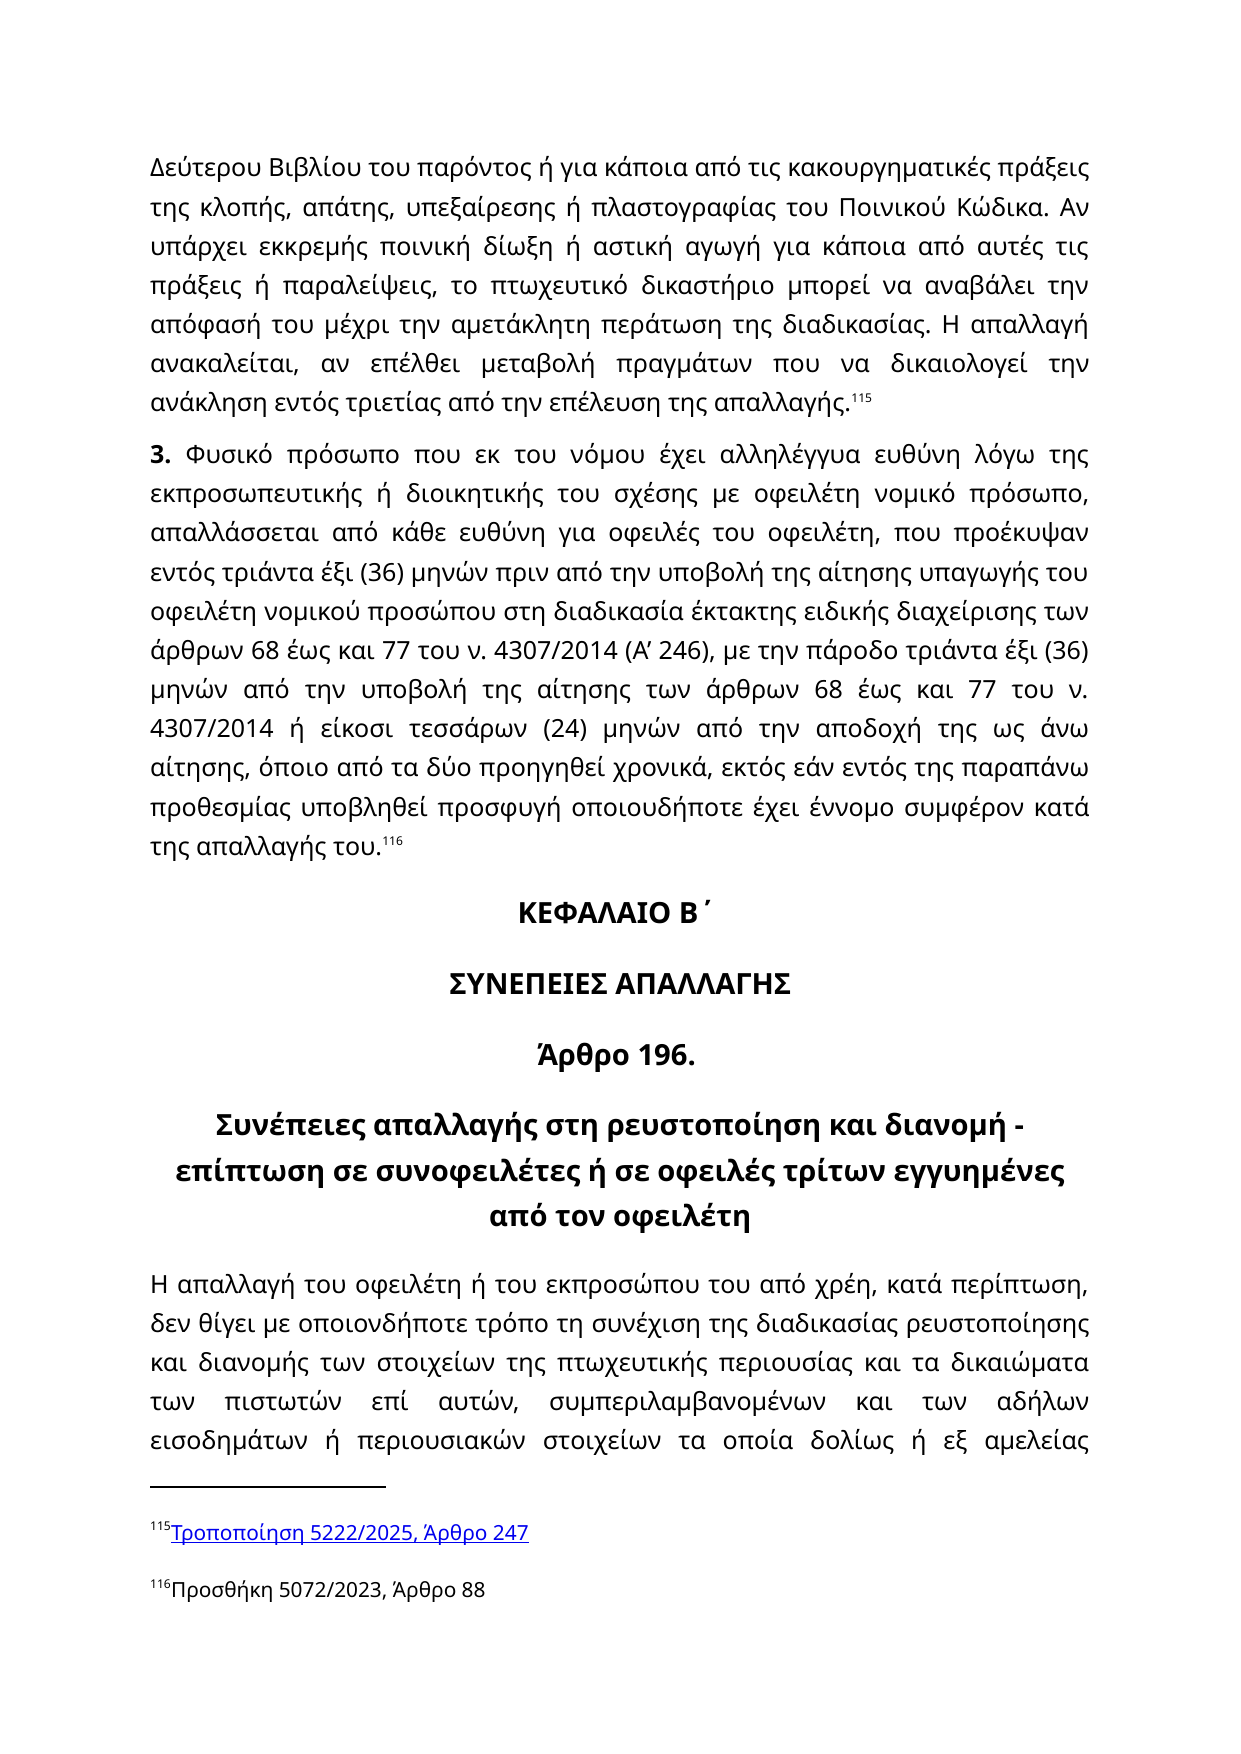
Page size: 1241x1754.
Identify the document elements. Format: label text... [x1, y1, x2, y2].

text Τροποποίηση 5222/2025, Άρθρο 247 [150, 1518, 1090, 1546]
subtitle Άρθρο 196. [150, 1034, 1090, 1073]
text Προσθήκη 5072/2023, Άρθρο 88 [150, 1576, 1090, 1604]
subtitle ΣΥΝΕΠΕΙΕΣ ΑΠΑΛΛΑΓΗΣ [150, 963, 1090, 1003]
subtitle ΚΕΦΑΛΑΙΟ Β΄ [150, 892, 1090, 932]
text Δεύτερου Βιβλίου του παρόντος ή για κάποια από τις κακουργηματικές πράξεις της κλοπής, απάτης, υπεξαίρεσης ή πλαστογραφίας του Ποινικού Κώδικα. Αν υπάρχει εκκρεμής ποινική δίωξη ή αστική αγωγή για κάποια από αυτές τις πράξεις ή παραλείψεις, το πτωχευτικό δικαστήριο μπορεί να αναβάλει την απόφασή του μέχρι την αμετάκλητη περάτωση της διαδικασίας. Η απαλλαγή ανακαλείται, αν επέλθει μεταβολή πραγμάτων που να δικαιολογεί την ανάκληση εντός τριετίας από την επέλευση της απαλλαγής. [150, 150, 1090, 419]
text Η απαλλαγή του οφειλέτη ή του εκπροσώπου του από χρέη, κατά περίπτωση, δεν θίγει με οποιονδήποτε τρόπο τη συνέχιση της διαδικασίας ρευστοποίησης και διανομής των στοιχείων της πτωχευτικής περιουσίας και τα δικαιώματα των πιστωτών επί αυτών, συμπεριλαμβανομένων και των αδήλων εισοδημάτων ή περιουσιακών στοιχείων τα οποία δολίως ή εξ αμελείας [150, 1266, 1090, 1457]
subtitle Συνέπειες απαλλαγής στη ρευστοποίηση και διανομή - επίπτωση σε συνοφειλέτες ή σε οφειλές τρίτων εγγυημένες από τον οφειλέτη [150, 1104, 1090, 1235]
text 3. Φυσικό πρόσωπο που εκ του νόμου έχει αλληλέγγυα ευθύνη λόγω της εκπροσωπευτικής ή διοικητικής του σχέσης με οφειλέτη νομικό πρόσωπο, απαλλάσσεται από κάθε ευθύνη για οφειλές του οφειλέτη, που προέκυψαν εντός τριάντα έξι (36) μηνών πριν από την υποβολή της αίτησης υπαγωγής του οφειλέτη νομικού προσώπου στη διαδικασία έκτακτης ειδικής διαχείρισης των άρθρων 68 έως και 77 του ν. 4307/2014 (Α’ 246), με την πάροδο τριάντα έξι (36) μηνών από την υποβολή της αίτησης των άρθρων 68 έως και 77 του ν. 4307/2014 ή είκοσι τεσσάρων (24) μηνών από την αποδοχή της ως άνω αίτησης, όποιο από τα δύο προηγηθεί χρονικά, εκτός εάν εντός της παραπάνω προθεσμίας υποβληθεί προσφυγή οποιουδήποτε έχει έννομο συμφέρον κατά της απαλλαγής του. [150, 437, 1090, 862]
